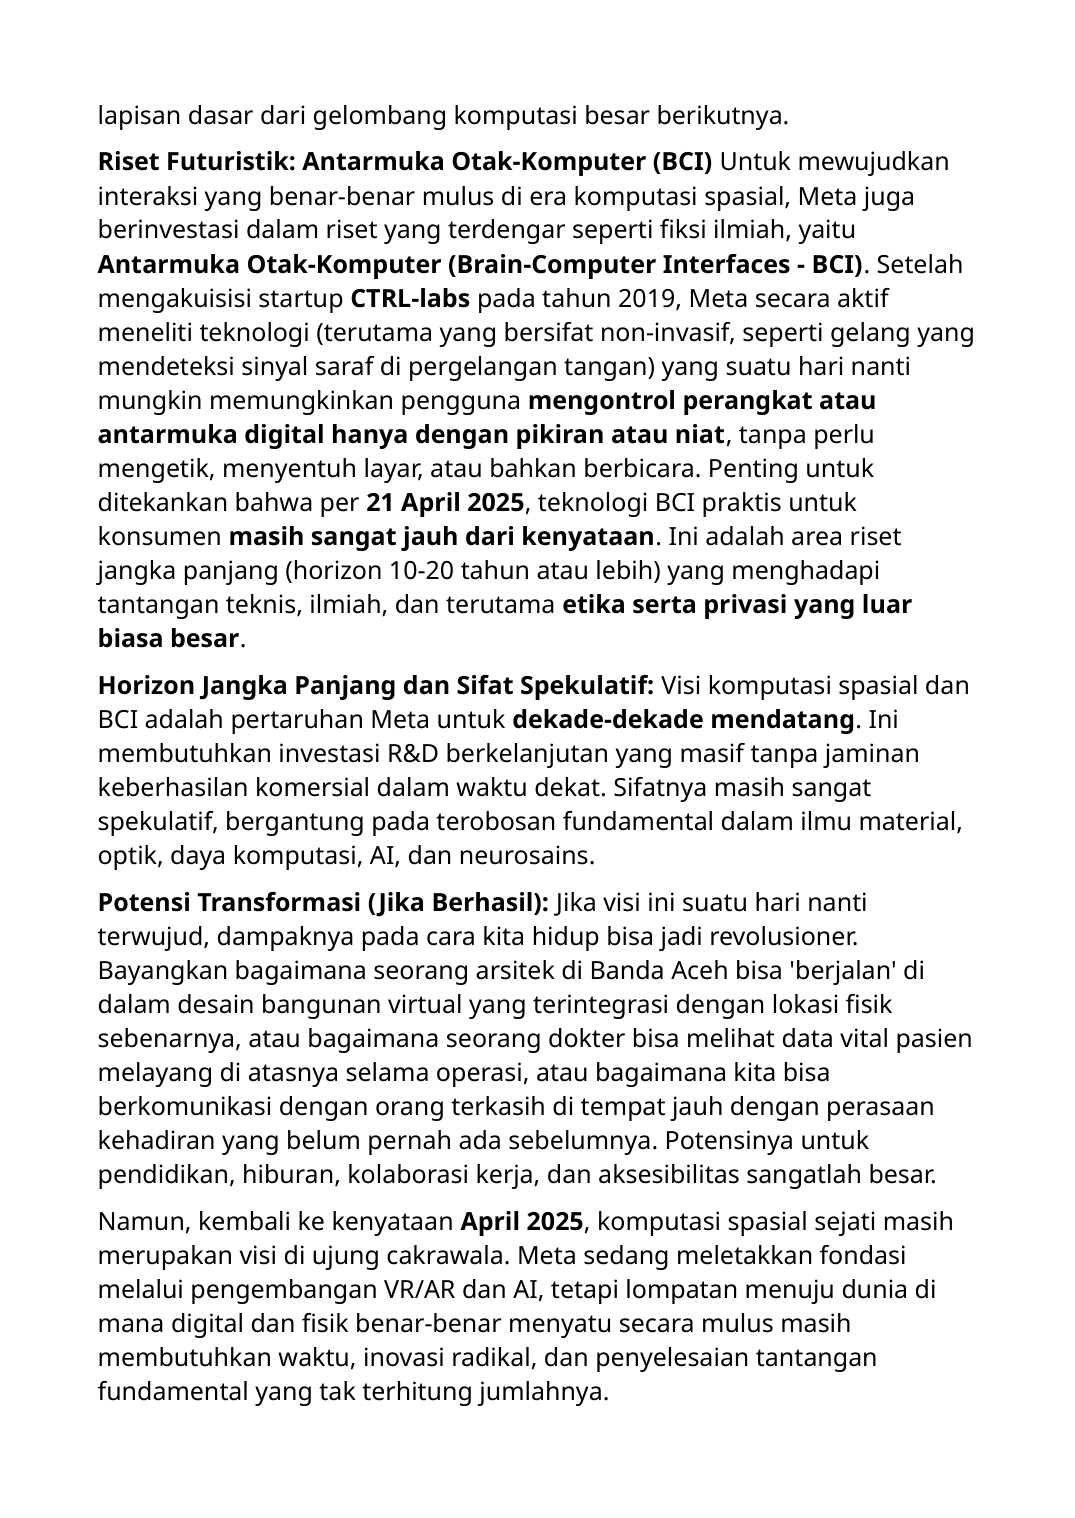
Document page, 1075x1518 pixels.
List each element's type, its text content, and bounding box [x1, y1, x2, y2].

text Namun, kembali ke kenyataan April 2025, komputasi spasial sejati masih merupakan visi di ujung cakrawala. Meta sedang meletakkan fondasi melalui pengembangan VR/AR dan AI, tetapi lompatan menuju dunia di mana digital dan fisik benar-benar menyatu secara mulus masih membutuhkan waktu, inovasi radikal, dan penyelesaian tantangan fundamental yang tak terhitung jumlahnya. [97, 1203, 977, 1408]
text Riset Futuristik: Antarmuka Otak-Komputer (BCI) Untuk mewujudkan interaksi yang benar-benar mulus di era komputasi spasial, Meta juga berinvestasi dalam riset yang terdengar seperti fiksi ilmiah, yaitu Antarmuka Otak-Komputer (Brain-Computer Interfaces - BCI). Setelah mengakuisisi startup CTRL-labs pada tahun 2019, Meta secara aktif meneliti teknologi (terutama yang bersifat non-invasif, seperti gelang yang mendeteksi sinyal saraf di pergelangan tangan) yang suatu hari nanti mungkin memungkinkan pengguna mengontrol perangkat atau antarmuka digital hanya dengan pikiran atau niat, tanpa perlu mengetik, menyentuh layar, atau bahkan berbicara. Penting untuk ditekankan bahwa per 21 April 2025, teknologi BCI praktis untuk konsumen masih sangat jauh dari kenyataan. Ini adalah area riset jangka panjang (horizon 10-20 tahun atau lebih) yang menghadapi tantangan teknis, ilmiah, dan terutama etika serta privasi yang luar biasa besar. [97, 144, 977, 655]
text Potensi Transformasi (Jika Berhasil): Jika visi ini suatu hari nanti terwujud, dampaknya pada cara kita hidup bisa jadi revolusioner. Bayangkan bagaimana seorang arsitek di Banda Aceh bisa 'berjalan' di dalam desain bangunan virtual yang terintegrasi dengan lokasi fisik sebenarnya, atau bagaimana seorang dokter bisa melihat data vital pasien melayang di atasnya selama operasi, atau bagaimana kita bisa berkomunikasi dengan orang terkasih di tempat jauh dengan perasaan kehadiran yang belum pernah ada sebelumnya. Potensinya untuk pendidikan, hiburan, kolaborasi kerja, dan aksesibilitas sangatlah besar. [97, 884, 977, 1191]
text Horizon Jangka Panjang dan Sifat Spekulatif: Visi komputasi spasial dan BCI adalah pertaruhan Meta untuk dekade-dekade mendatang. Ini membutuhkan investasi R&D berkelanjutan yang masif tanpa jaminan keberhasilan komersial dalam waktu dekat. Sifatnya masih sangat spekulatif, bergantung pada terobosan fundamental dalam ilmu material, optik, daya komputasi, AI, dan neurosains. [97, 667, 977, 872]
text lapisan dasar dari gelombang komputasi besar berikutnya. [97, 97, 977, 132]
